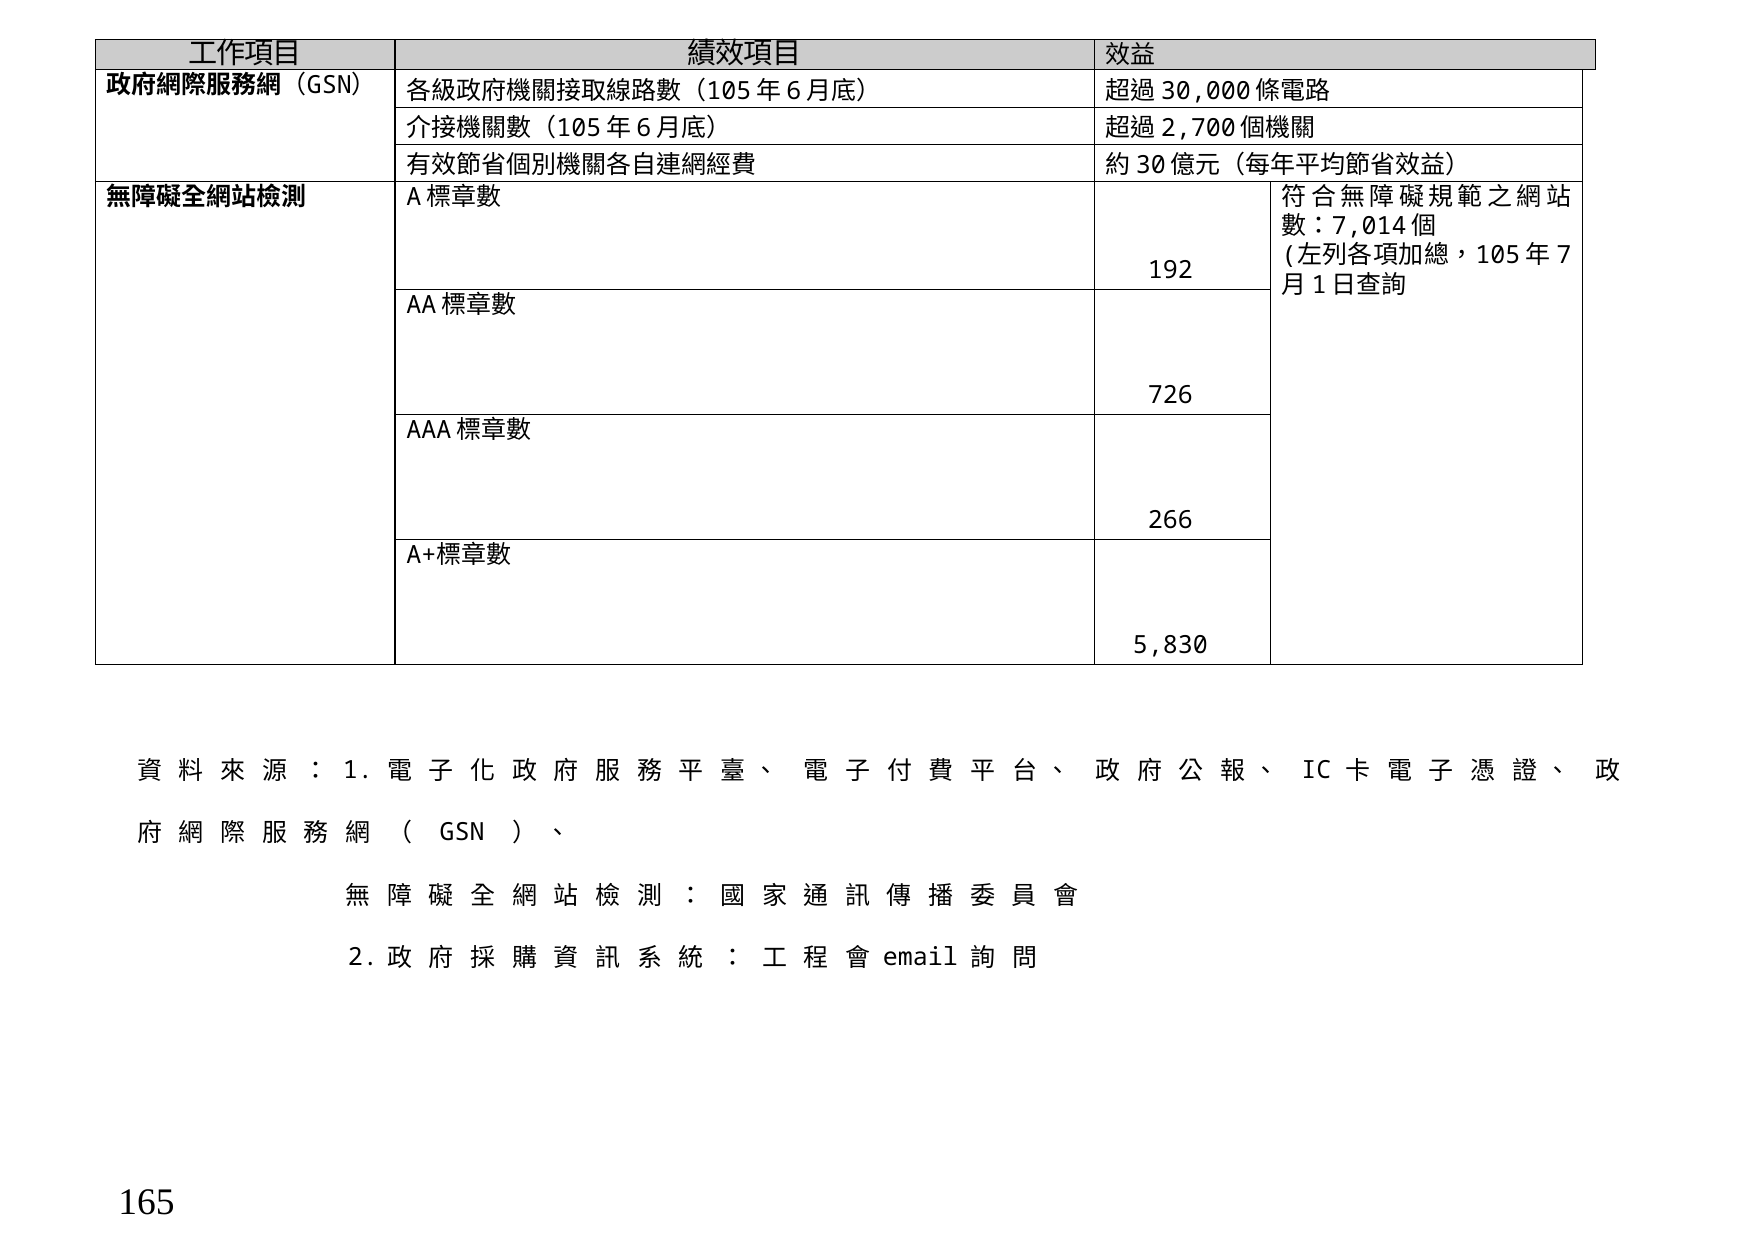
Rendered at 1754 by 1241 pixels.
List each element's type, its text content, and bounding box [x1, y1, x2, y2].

table_cell A+標章數 [396, 540, 1094, 664]
table_cell 5,830 [1095, 540, 1270, 664]
table_cell 超過30,000條電路 [1095, 70, 1582, 107]
table_cell 無障礙全網站檢測 [96, 182, 394, 664]
table_header 工作項目 [96, 40, 394, 69]
table_cell 政府網際服務網（GSN） [96, 70, 394, 181]
table_cell 約30億元（每年平均節省效益） [1095, 145, 1582, 181]
table_cell 超過2,700個機關 [1095, 108, 1582, 144]
table_header 績效項目 [396, 40, 1094, 69]
text 2.政府採購資訊系統：工程會email詢問 [128, 914, 1628, 977]
table_cell 726 [1095, 290, 1270, 414]
table_cell AAA標章數 [396, 415, 1094, 539]
table_cell [1583, 107, 1595, 144]
text 資料來源：1.電子化政府服務平臺、電子付費平台、政府公報、IC卡電子憑證、政府網際服務網（GSN）、 無障礙全網站檢測：國家通訊傳播委員會 [128, 727, 1628, 914]
table_cell 介接機關數（105年6月底） [396, 108, 1094, 144]
table_cell 266 [1095, 415, 1270, 539]
table_cell [1583, 181, 1595, 289]
table_cell [1583, 289, 1595, 414]
table_header 效益 [1095, 40, 1595, 69]
table_cell 有效節省個別機關各自連網經費 [396, 145, 1094, 181]
table_cell [1583, 414, 1595, 539]
table_cell 192 [1095, 182, 1270, 289]
table_cell [1583, 70, 1595, 107]
table_cell 各級政府機關接取線路數（105年6月底） [396, 70, 1094, 107]
table_cell 符合無障礙規範之網站數：7,014個 (左列各項加總，105年7月1日查詢 [1271, 182, 1582, 664]
table_cell [1583, 539, 1595, 664]
table_cell [1583, 144, 1595, 181]
table_cell A標章數 [396, 182, 1094, 289]
table_cell AA標章數 [396, 290, 1094, 414]
